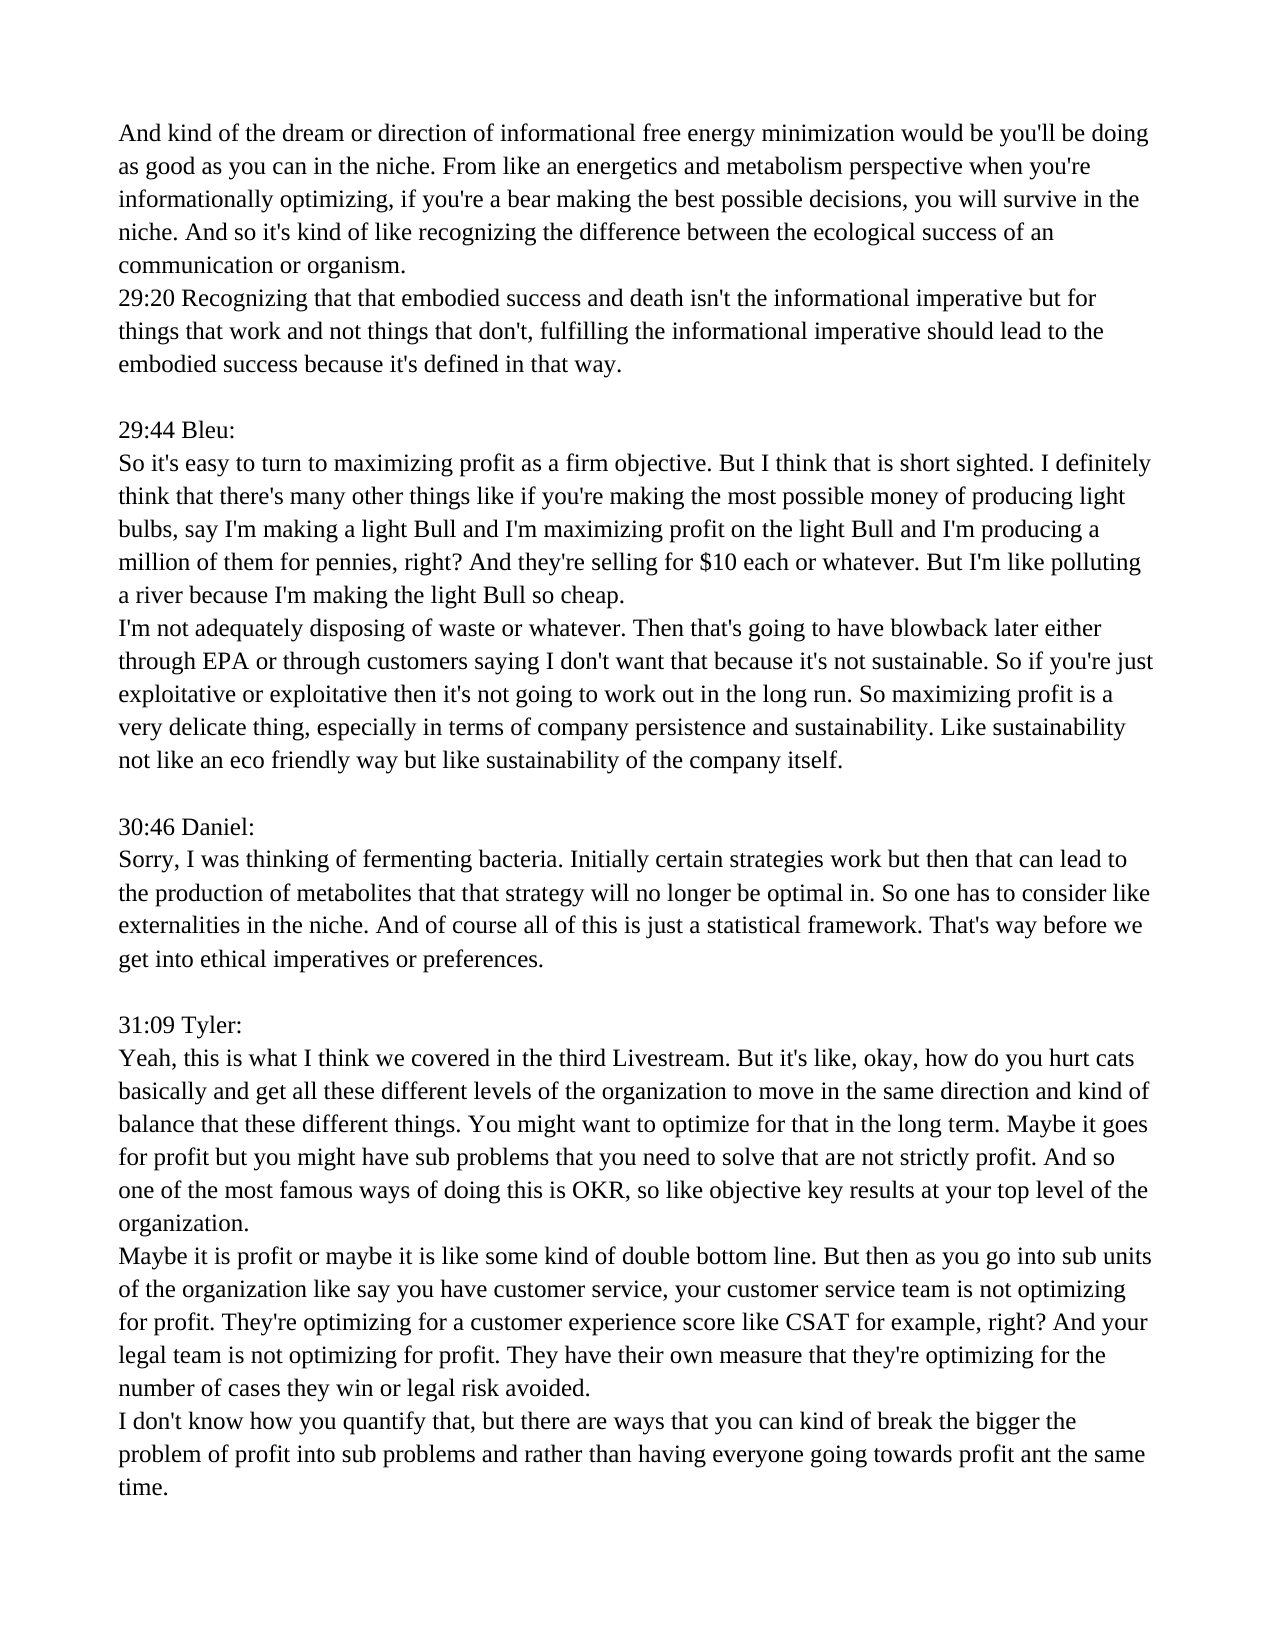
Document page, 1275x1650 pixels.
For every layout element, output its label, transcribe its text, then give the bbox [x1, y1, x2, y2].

text I'm not adequately disposing of waste or whatever. Then that's going to have blowback later either through EPA or through customers saying I don't want that because it's not sustainable. So if you're just exploitative or exploitative then it's not going to work out in the long run. So maximizing profit is a very delicate thing, especially in terms of company persistence and sustainability. Like sustainability not like an eco friendly way but like sustainability of the company itself. [118, 613, 1157, 774]
text 29:20 Recognizing that that embodied success and death isn't the informational imperative but for things that work and not things that don't, fulfilling the informational imperative should lead to the embodied success because it's defined in that way. [118, 283, 1157, 378]
text I don't know how you quantify that, but there are ways that you can kind of break the bigger the problem of profit into sub problems and rather than having everyone going towards profit ant the same time. [118, 1406, 1157, 1501]
text Maybe it is profit or maybe it is like some kind of double bottom line. But then as you go into sub units of the organization like say you have customer service, your customer service team is not optimizing for profit. They're optimizing for a customer experience score like CSAT for example, right? And your legal team is not optimizing for profit. They have their own measure that they're optimizing for the number of cases they win or legal risk avoided. [118, 1241, 1157, 1402]
text 30:46 Daniel: [118, 812, 1157, 840]
text And kind of the dream or direction of informational free energy minimization would be you'll be doing as good as you can in the niche. From like an energetics and metabolism perspective when you're informationally optimizing, if you're a bear making the best possible decisions, you will survive in the niche. And so it's kind of like recognizing the difference between the ecological success of an communication or organism. [118, 118, 1157, 279]
text So it's easy to turn to maximizing profit as a firm objective. But I think that is short sighted. I definitely think that there's many other things like if you're making the most possible money of producing light bulbs, say I'm making a light Bull and I'm maximizing profit on the light Bull and I'm producing a million of them for pennies, right? And they're selling for $10 each or whatever. But I'm like polluting a river because I'm making the light Bull so cheap. [118, 448, 1157, 609]
text 29:44 Bleu: [118, 415, 1157, 444]
text Sorry, I was thinking of fermenting bacteria. Initially certain strategies work but then that can lead to the production of metabolites that that strategy will no longer be optimal in. So one has to consider like externalities in the niche. And of course all of this is just a statistical framework. That's way before we get into ethical imperatives or preferences. [118, 844, 1157, 972]
text 31:09 Tyler: [118, 1010, 1157, 1038]
text Yeah, this is what I think we covered in the third Livestream. But it's like, okay, how do you hurt cats basically and get all these different levels of the organization to move in the same direction and kind of balance that these different things. You might want to optimize for that in the long term. Maybe it goes for profit but you might have sub problems that you need to solve that are not strictly profit. And so one of the most famous ways of doing this is OKR, so like objective key results at your top level of the organization. [118, 1043, 1157, 1237]
